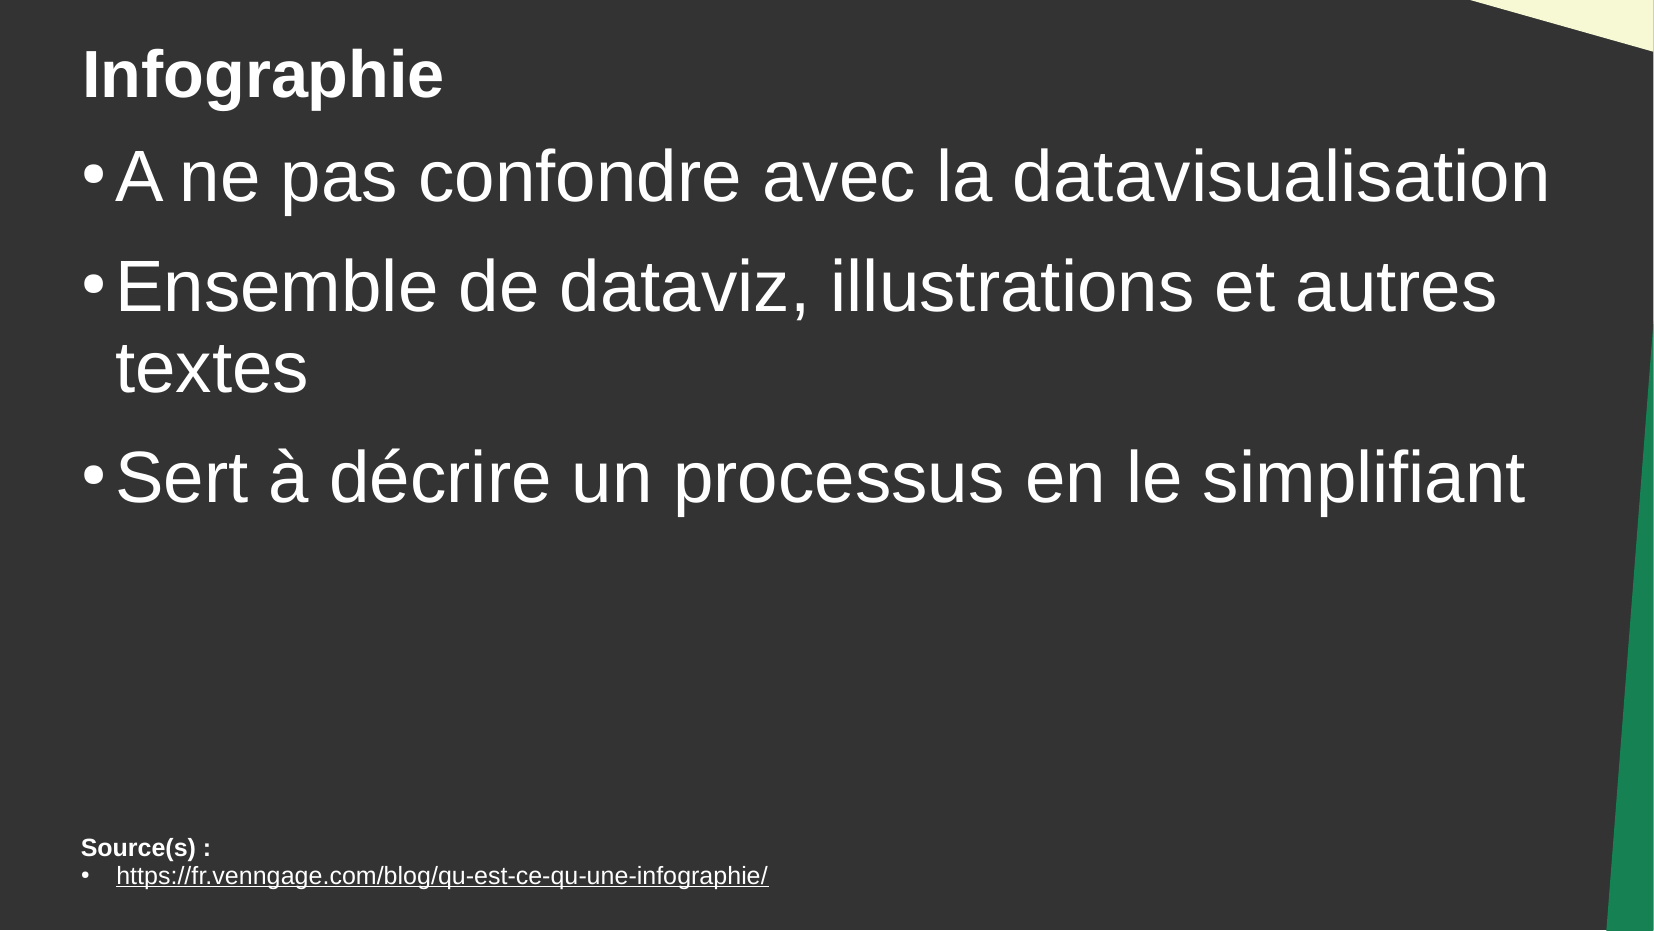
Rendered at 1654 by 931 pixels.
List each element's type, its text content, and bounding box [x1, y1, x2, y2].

text_box [1606, 314, 1654, 931]
text_box Source(s) : https://fr.venngage.com/blog/qu-est-ce-qu-une-infographie/ [66, 826, 1483, 926]
list A ne pas confondre avec la datavisualisation Ensemble de dataviz, illustrations et autres textes Sert à décrire un processus en le simplifiant [80, 135, 1560, 674]
title Infographie [82, 37, 1571, 122]
text_box [1470, 0, 1654, 52]
